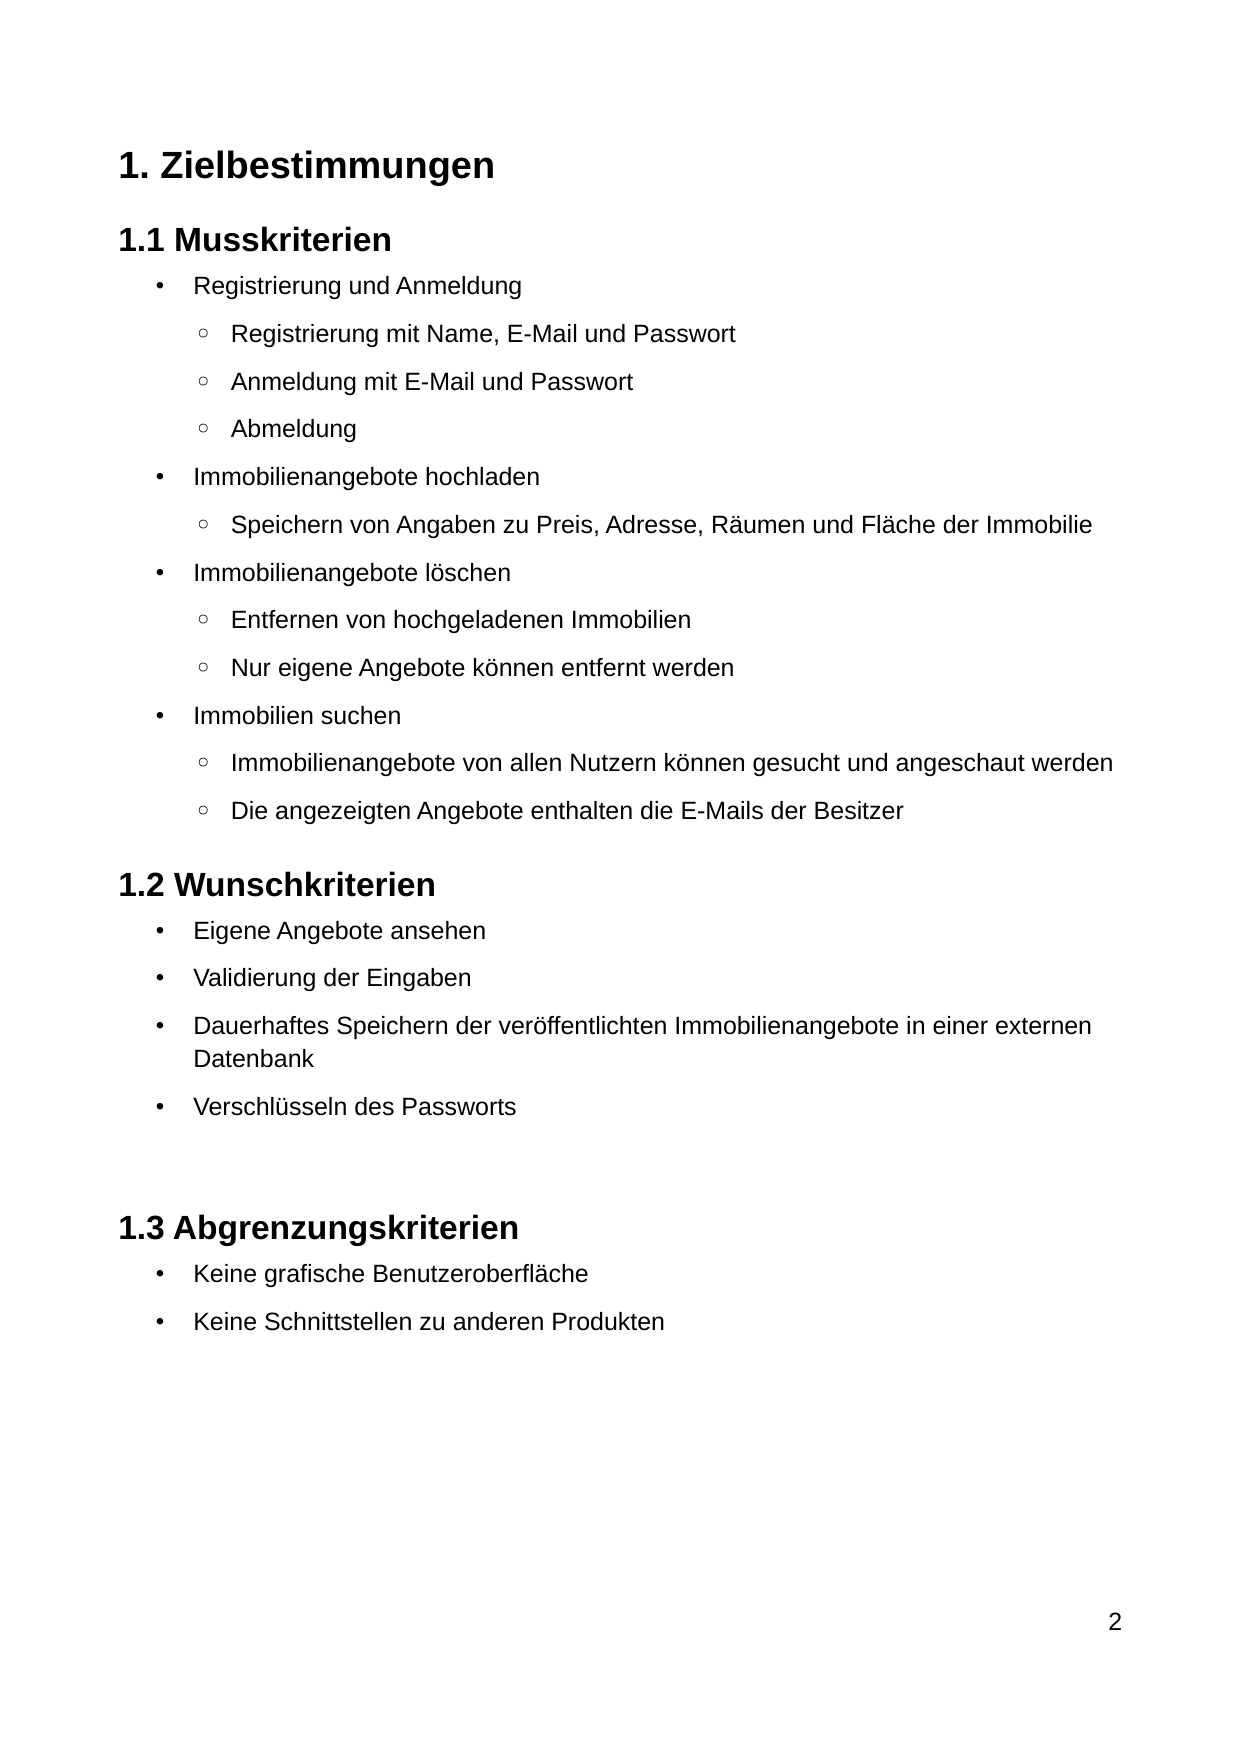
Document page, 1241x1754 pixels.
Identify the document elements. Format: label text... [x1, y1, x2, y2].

subtitle 1.2 Wunschkriterien [118, 864, 1122, 903]
list Eigene Angebote ansehen [156, 916, 1122, 944]
list Immobilienangebote von allen Nutzern können gesucht und angeschaut werden [193, 748, 1122, 777]
subtitle 1.1 Musskriterien [118, 220, 1122, 259]
list Registrierung mit Name, E-Mail und Passwort [193, 319, 1122, 348]
list Immobilienangebote hochladen [156, 462, 1122, 491]
list Dauerhaftes Speichern der veröffentlichten Immobilienangebote in einer externen Datenbank [156, 1011, 1122, 1073]
list Immobilienangebote löschen [156, 557, 1122, 586]
list Nur eigene Angebote können entfernt werden [193, 653, 1122, 682]
list Registrierung und Anmeldung [156, 271, 1122, 300]
list Die angezeigten Angebote enthalten die E-Mails der Besitzer [193, 796, 1122, 825]
subtitle 1. Zielbestimmungen [118, 143, 1122, 187]
list Validierung der Eingaben [156, 963, 1122, 992]
list Keine grafische Benutzeroberfläche [156, 1259, 1122, 1288]
list Immobilien suchen [156, 701, 1122, 729]
list Speichern von Angaben zu Preis, Adresse, Räumen und Fläche der Immobilie [193, 510, 1122, 539]
list Abmeldung [193, 414, 1122, 443]
list Anmeldung mit E-Mail und Passwort [193, 367, 1122, 396]
list Keine Schnittstellen zu anderen Produkten [156, 1307, 1122, 1336]
list Entfernen von hochgeladenen Immobilien [193, 605, 1122, 634]
subtitle 1.3 Abgrenzungskriterien [118, 1208, 1122, 1247]
list Verschlüsseln des Passworts [156, 1092, 1122, 1121]
